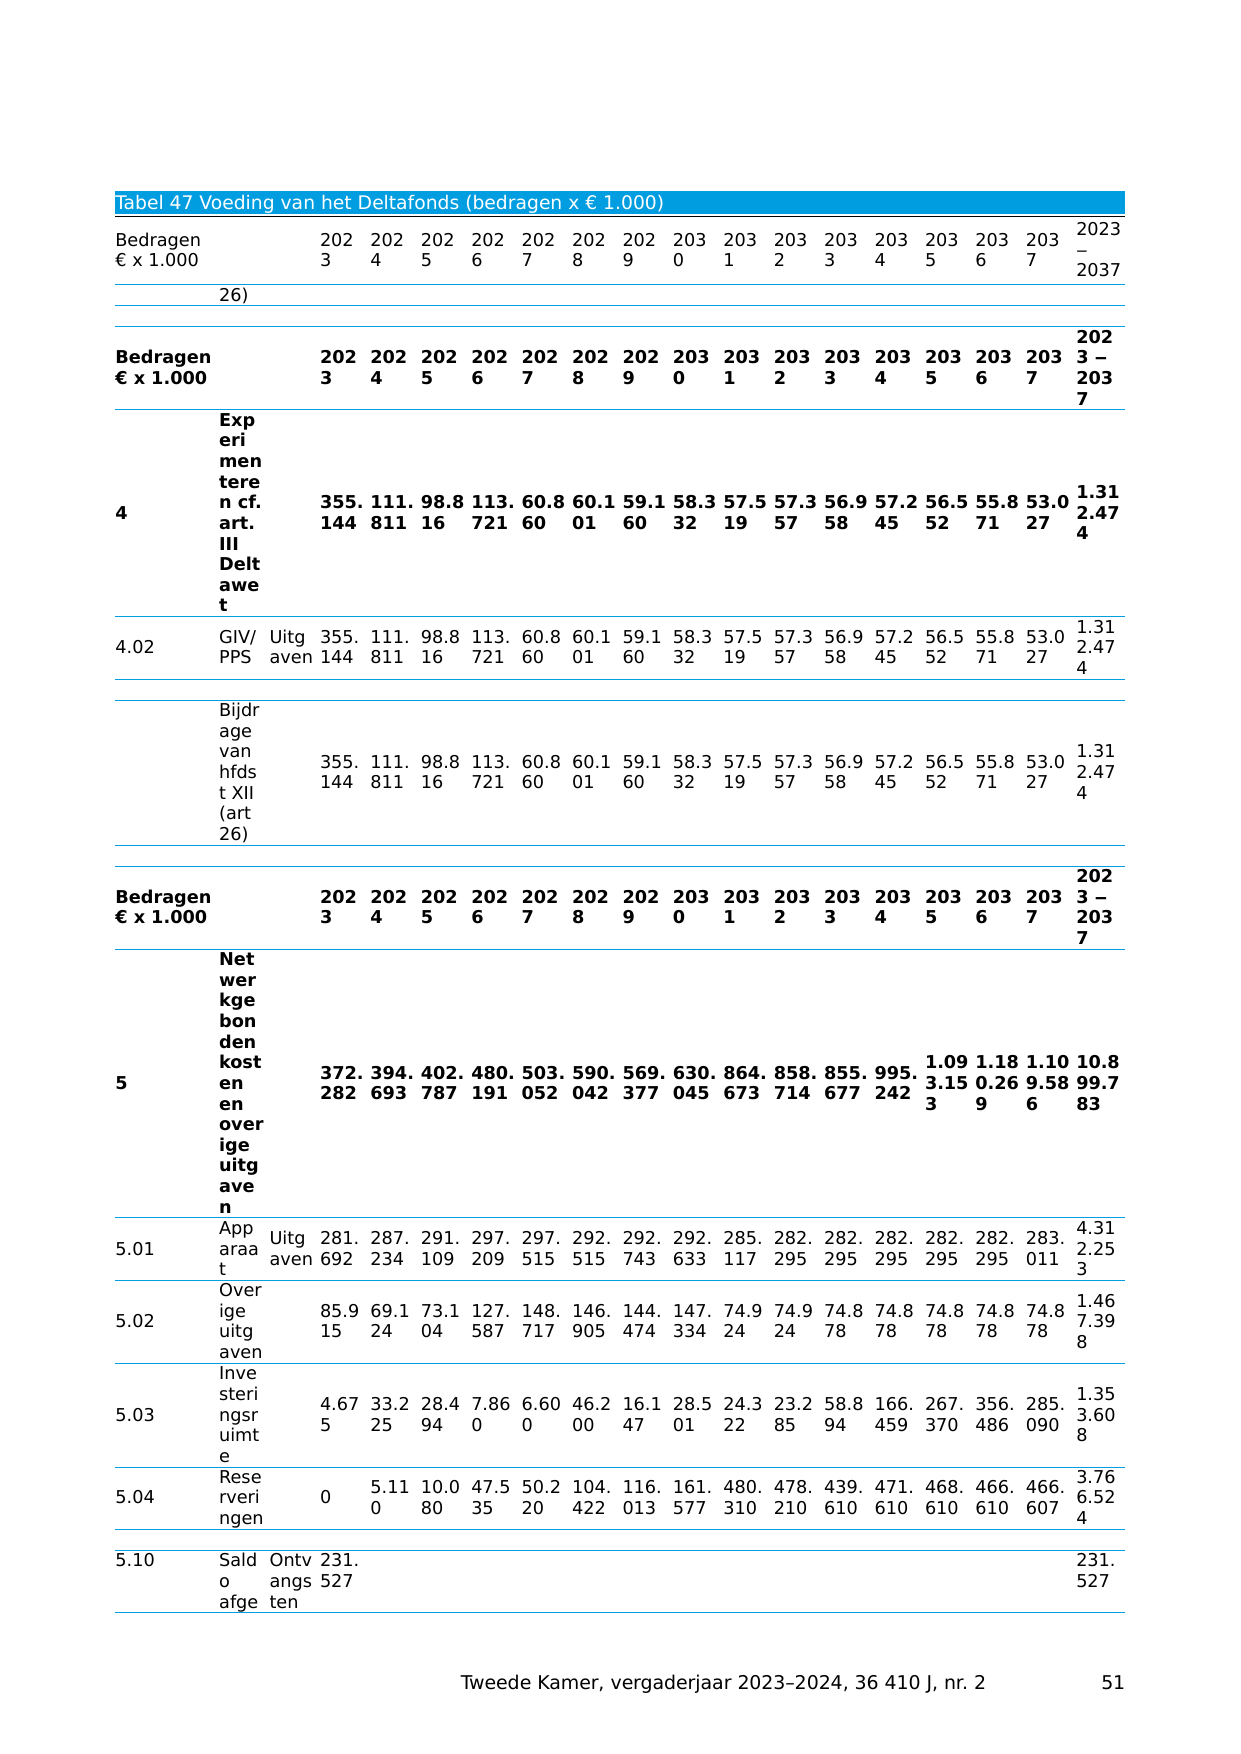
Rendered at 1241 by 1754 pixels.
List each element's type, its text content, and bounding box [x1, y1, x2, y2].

table_cell 74.924 [771, 1281, 821, 1363]
table_cell 58.332 [670, 701, 720, 844]
table_cell [922, 306, 972, 326]
table_cell Bedragen € x 1.000 [115, 867, 216, 949]
table_cell 57.357 [771, 701, 821, 844]
table_cell Investeringsruimte [216, 1364, 266, 1466]
table_cell [317, 1530, 367, 1550]
table_cell [216, 867, 266, 949]
table_cell [266, 701, 317, 844]
table_cell [821, 306, 871, 326]
table_cell 113.721 [468, 617, 518, 678]
table_cell 2037 [1023, 867, 1073, 949]
table_cell 5.04 [115, 1468, 216, 1529]
table_cell [266, 680, 317, 699]
table_cell 111.811 [367, 701, 418, 844]
table_cell 57.245 [871, 410, 922, 616]
table_cell 55.871 [972, 701, 1023, 844]
table_cell [266, 327, 317, 409]
table_cell 2034 [871, 217, 922, 284]
table_cell [972, 1530, 1023, 1550]
table_cell 1.093.153 [922, 950, 972, 1217]
table_cell 74.924 [720, 1281, 771, 1363]
table_cell 355.144 [317, 617, 367, 678]
table_cell 1.312.474 [1073, 617, 1125, 678]
table_cell [1073, 1530, 1125, 1550]
table_cell [771, 1551, 821, 1612]
table_cell [972, 306, 1023, 326]
table_cell [367, 1551, 418, 1612]
table_cell 2031 [720, 217, 771, 284]
table_cell [1073, 285, 1125, 305]
table_cell [468, 306, 518, 326]
table_cell 394.693 [367, 950, 418, 1217]
table_cell 2033 [821, 217, 871, 284]
table_cell [670, 846, 720, 866]
table_cell [771, 1530, 821, 1550]
table_cell 5.02 [115, 1281, 216, 1363]
table_cell 1.353.608 [1073, 1364, 1125, 1466]
table_cell 590.042 [569, 950, 619, 1217]
table_cell 144.474 [619, 1281, 670, 1363]
table_cell [569, 1551, 619, 1612]
table_cell 111.811 [367, 410, 418, 616]
table_cell [216, 306, 266, 326]
table_cell 2033 [821, 867, 871, 949]
table_cell [1023, 306, 1073, 326]
table_cell Netwerkgebonden kosten en overige uitgaven [216, 950, 266, 1217]
table_cell 569.377 [619, 950, 670, 1217]
table_cell 56.552 [922, 701, 972, 844]
table_cell 33.225 [367, 1364, 418, 1466]
table_cell 2031 [720, 327, 771, 409]
table_cell 282.295 [972, 1218, 1023, 1280]
table_cell [115, 680, 216, 699]
table_cell [317, 846, 367, 866]
table_cell [670, 285, 720, 305]
table_cell 5.110 [367, 1468, 418, 1529]
table_cell 2030 [670, 867, 720, 949]
table_cell 60.860 [519, 701, 569, 844]
table_cell 291.109 [418, 1218, 468, 1280]
table_cell [569, 285, 619, 305]
table_cell 2031 [720, 867, 771, 949]
table_cell 2026 [468, 867, 518, 949]
table_cell 4.312.253 [1073, 1218, 1125, 1280]
table_cell 1.180.269 [972, 950, 1023, 1217]
table_cell [115, 1530, 216, 1550]
table_cell 60.860 [519, 617, 569, 678]
table_cell 4 [115, 410, 216, 616]
table_cell 5 [115, 950, 216, 1217]
table_cell 56.958 [821, 410, 871, 616]
table_cell 74.878 [972, 1281, 1023, 1363]
table_cell [468, 680, 518, 699]
table_cell 10.899.783 [1073, 950, 1125, 1217]
table_cell [821, 1551, 871, 1612]
table_cell 372.282 [317, 950, 367, 1217]
table_cell [266, 846, 317, 866]
table_cell 282.295 [821, 1218, 871, 1280]
table_cell [771, 306, 821, 326]
table_cell [266, 410, 317, 616]
table_cell 56.958 [821, 617, 871, 678]
table_cell 58.332 [670, 410, 720, 616]
table_cell [418, 1551, 468, 1612]
table_cell [1073, 846, 1125, 866]
table_cell [1023, 680, 1073, 699]
table_cell [569, 680, 619, 699]
table_cell 471.610 [871, 1468, 922, 1529]
table_cell 855.677 [821, 950, 871, 1217]
table_cell 5.01 [115, 1218, 216, 1280]
table_cell [216, 1530, 266, 1550]
table_cell [266, 1468, 317, 1529]
table_cell [519, 1530, 569, 1550]
table_cell 503.052 [519, 950, 569, 1217]
table_cell 1.109.586 [1023, 950, 1073, 1217]
table_cell 2032 [771, 867, 821, 949]
table_cell [771, 285, 821, 305]
table_cell 26) [216, 285, 266, 305]
table_cell 55.871 [972, 617, 1023, 678]
table_cell [720, 680, 771, 699]
table_cell 2027 [519, 867, 569, 949]
table_cell 98.816 [418, 410, 468, 616]
table_cell 439.610 [821, 1468, 871, 1529]
table_cell [418, 306, 468, 326]
table_cell [670, 1530, 720, 1550]
table_cell 292.743 [619, 1218, 670, 1280]
table_cell [317, 680, 367, 699]
table_cell 2034 [871, 327, 922, 409]
table_cell 2023 ‒ 2037 [1073, 867, 1125, 949]
table_cell [115, 285, 216, 305]
table_cell 98.816 [418, 701, 468, 844]
table_cell GIV/PPS [216, 617, 266, 678]
table_cell [922, 1530, 972, 1550]
table_cell 7.860 [468, 1364, 518, 1466]
table_cell [922, 285, 972, 305]
table_cell 56.552 [922, 410, 972, 616]
table_cell 2023 ‒ 2037 [1073, 327, 1125, 409]
table_cell 231.527 [1073, 1551, 1125, 1612]
table_cell 282.295 [771, 1218, 821, 1280]
table_cell [367, 846, 418, 866]
table_cell Apparaat [216, 1218, 266, 1280]
table_cell 60.860 [519, 410, 569, 616]
table_cell 283.011 [1023, 1218, 1073, 1280]
table_cell [266, 950, 317, 1217]
table_cell 113.721 [468, 701, 518, 844]
table_cell 2036 [972, 867, 1023, 949]
table_cell 995.242 [871, 950, 922, 1217]
table_cell 56.958 [821, 701, 871, 844]
table_cell [821, 285, 871, 305]
table_cell 2028 [569, 327, 619, 409]
table_cell [1023, 1530, 1073, 1550]
table_cell 57.245 [871, 701, 922, 844]
table_cell 113.721 [468, 410, 518, 616]
table_cell 57.245 [871, 617, 922, 678]
table_cell 28.494 [418, 1364, 468, 1466]
table_cell [519, 285, 569, 305]
table_cell 4.675 [317, 1364, 367, 1466]
table_cell 5.10 [115, 1551, 216, 1612]
table_cell [972, 846, 1023, 866]
table_cell 59.160 [619, 410, 670, 616]
table_cell 297.515 [519, 1218, 569, 1280]
table_cell 57.357 [771, 410, 821, 616]
table_cell 2027 [519, 327, 569, 409]
table_cell 2025 [418, 217, 468, 284]
table_cell 4.02 [115, 617, 216, 678]
table_cell 74.878 [922, 1281, 972, 1363]
table_cell [1023, 1551, 1073, 1612]
table_cell 58.332 [670, 617, 720, 678]
table_cell [367, 285, 418, 305]
table_cell 2029 [619, 867, 670, 949]
table_cell Saldo afge [216, 1551, 266, 1612]
table_cell 56.552 [922, 617, 972, 678]
table_cell 2023 [317, 867, 367, 949]
table_cell 74.878 [871, 1281, 922, 1363]
table_cell [821, 680, 871, 699]
table_cell 47.535 [468, 1468, 518, 1529]
table_cell [367, 1530, 418, 1550]
table_cell [720, 285, 771, 305]
table_cell 480.191 [468, 950, 518, 1217]
table_cell 148.717 [519, 1281, 569, 1363]
table_cell 127.587 [468, 1281, 518, 1363]
table_cell [871, 306, 922, 326]
table_cell [519, 846, 569, 866]
table_cell [367, 680, 418, 699]
table_cell 630.045 [670, 950, 720, 1217]
table_cell 24.322 [720, 1364, 771, 1466]
table_cell [266, 1530, 317, 1550]
table_cell [216, 327, 266, 409]
table_cell [418, 285, 468, 305]
table_cell 104.422 [569, 1468, 619, 1529]
table_cell [569, 306, 619, 326]
table_cell 5.03 [115, 1364, 216, 1466]
table_cell [670, 1551, 720, 1612]
table_cell [871, 285, 922, 305]
table_cell [468, 1551, 518, 1612]
table_cell 402.787 [418, 950, 468, 1217]
table_cell 85.915 [317, 1281, 367, 1363]
table_cell 2024 [367, 217, 418, 284]
table_cell [771, 680, 821, 699]
table_cell [468, 1530, 518, 1550]
table_cell Experimenteren cf. art. III Deltawet [216, 410, 266, 616]
table_cell [922, 846, 972, 866]
table_cell 2025 [418, 867, 468, 949]
table_cell 166.459 [871, 1364, 922, 1466]
table_cell [317, 285, 367, 305]
table_cell 281.692 [317, 1218, 367, 1280]
table_cell [972, 1551, 1023, 1612]
table_cell [1073, 680, 1125, 699]
table_cell 55.871 [972, 410, 1023, 616]
table_cell [670, 306, 720, 326]
table_cell [418, 680, 468, 699]
table_cell Overige uitgaven [216, 1281, 266, 1363]
table_cell 2025 [418, 327, 468, 409]
table_cell 57.357 [771, 617, 821, 678]
table_cell 356.486 [972, 1364, 1023, 1466]
table_cell Bedragen € x 1.000 [115, 217, 216, 284]
table_cell [871, 1551, 922, 1612]
table_cell 2030 [670, 217, 720, 284]
table_cell 59.160 [619, 617, 670, 678]
table_cell 2029 [619, 217, 670, 284]
table_cell 2034 [871, 867, 922, 949]
table_cell [871, 846, 922, 866]
table_cell 57.519 [720, 701, 771, 844]
table_cell [1023, 285, 1073, 305]
table_cell 10.080 [418, 1468, 468, 1529]
table_cell 466.607 [1023, 1468, 1073, 1529]
table_cell 2030 [670, 327, 720, 409]
table_cell 292.633 [670, 1218, 720, 1280]
table_cell [1023, 846, 1073, 866]
table_cell 116.013 [619, 1468, 670, 1529]
table_cell 297.209 [468, 1218, 518, 1280]
table_cell [871, 680, 922, 699]
table_cell 28.501 [670, 1364, 720, 1466]
table_cell [922, 1551, 972, 1612]
table_cell [216, 680, 266, 699]
table_cell 46.200 [569, 1364, 619, 1466]
table_cell Ontvangsten [266, 1551, 317, 1612]
table_cell 285.117 [720, 1218, 771, 1280]
table_cell [619, 846, 670, 866]
table_cell 2035 [922, 327, 972, 409]
table_cell 1.312.474 [1073, 701, 1125, 844]
table_cell 53.027 [1023, 617, 1073, 678]
table_cell [216, 217, 266, 284]
table_cell [115, 701, 216, 844]
table_cell 57.519 [720, 617, 771, 678]
table_cell Bedragen € x 1.000 [115, 327, 216, 409]
table_cell 2033 [821, 327, 871, 409]
table_cell [216, 846, 266, 866]
table_cell [619, 1551, 670, 1612]
table_cell 146.905 [569, 1281, 619, 1363]
table_cell 231.527 [317, 1551, 367, 1612]
table_cell 147.334 [670, 1281, 720, 1363]
table_cell [266, 1281, 317, 1363]
table_cell 57.519 [720, 410, 771, 616]
table_cell 2037 [1023, 327, 1073, 409]
table_cell [266, 285, 317, 305]
table_cell 6.600 [519, 1364, 569, 1466]
table_cell 285.090 [1023, 1364, 1073, 1466]
table_cell [266, 217, 317, 284]
table_cell 2028 [569, 867, 619, 949]
table_cell 466.610 [972, 1468, 1023, 1529]
table_cell [418, 1530, 468, 1550]
table_cell [418, 846, 468, 866]
table_cell [266, 1364, 317, 1466]
table_cell [972, 285, 1023, 305]
table_cell [771, 846, 821, 866]
table_cell 73.104 [418, 1281, 468, 1363]
table_cell [468, 846, 518, 866]
table_cell 69.124 [367, 1281, 418, 1363]
table_cell 2035 [922, 217, 972, 284]
table_cell 50.220 [519, 1468, 569, 1529]
table_cell 23.285 [771, 1364, 821, 1466]
table_cell 2024 [367, 867, 418, 949]
table_cell 858.714 [771, 950, 821, 1217]
table_cell 480.310 [720, 1468, 771, 1529]
table_cell [519, 1551, 569, 1612]
table_cell Uitgaven [266, 617, 317, 678]
table_cell [720, 846, 771, 866]
table_cell [266, 306, 317, 326]
table_cell 58.894 [821, 1364, 871, 1466]
table_cell 2028 [569, 217, 619, 284]
table_cell [821, 846, 871, 866]
table_cell 3.766.524 [1073, 1468, 1125, 1529]
table_cell 2037 [1023, 217, 1073, 284]
table_cell 98.816 [418, 617, 468, 678]
table_cell 2024 [367, 327, 418, 409]
table_cell 267.370 [922, 1364, 972, 1466]
table_cell [619, 285, 670, 305]
table_cell 2029 [619, 327, 670, 409]
table_cell 2023 ‒ 2037 [1073, 217, 1125, 284]
table_cell 53.027 [1023, 701, 1073, 844]
table_cell [569, 846, 619, 866]
table_cell [569, 1530, 619, 1550]
table_cell 16.147 [619, 1364, 670, 1466]
table_cell 60.101 [569, 410, 619, 616]
table_cell 2027 [519, 217, 569, 284]
table_cell [317, 306, 367, 326]
table_cell [821, 1530, 871, 1550]
table_cell [1073, 306, 1125, 326]
table_cell 2023 [317, 217, 367, 284]
table_cell 111.811 [367, 617, 418, 678]
table_cell 287.234 [367, 1218, 418, 1280]
table_cell 59.160 [619, 701, 670, 844]
table_cell Reserveringen [216, 1468, 266, 1529]
table_cell 292.515 [569, 1218, 619, 1280]
table_cell 468.610 [922, 1468, 972, 1529]
table_cell Bijdrage van hfdst XII (art 26) [216, 701, 266, 844]
table_cell [619, 680, 670, 699]
table_cell 2026 [468, 327, 518, 409]
table_cell 2023 [317, 327, 367, 409]
table_cell 2035 [922, 867, 972, 949]
table_cell 2026 [468, 217, 518, 284]
table_cell [619, 306, 670, 326]
table_cell 864.673 [720, 950, 771, 1217]
table_cell 74.878 [821, 1281, 871, 1363]
table_cell 60.101 [569, 617, 619, 678]
table_cell [871, 1530, 922, 1550]
table_cell 478.210 [771, 1468, 821, 1529]
table_cell 2032 [771, 327, 821, 409]
table_cell [115, 846, 216, 866]
table_cell 355.144 [317, 701, 367, 844]
table_cell 60.101 [569, 701, 619, 844]
table_cell Uitgaven [266, 1218, 317, 1280]
table_cell 2032 [771, 217, 821, 284]
table_cell 355.144 [317, 410, 367, 616]
table_cell 2036 [972, 217, 1023, 284]
table_cell [468, 285, 518, 305]
table_cell 53.027 [1023, 410, 1073, 616]
table_cell [367, 306, 418, 326]
table_cell 282.295 [871, 1218, 922, 1280]
table_cell [519, 680, 569, 699]
table_cell 1.467.398 [1073, 1281, 1125, 1363]
table_cell [266, 867, 317, 949]
table_cell 1.312.474 [1073, 410, 1125, 616]
table_cell 74.878 [1023, 1281, 1073, 1363]
table_cell 161.577 [670, 1468, 720, 1529]
table_cell [720, 1530, 771, 1550]
table_cell 0 [317, 1468, 367, 1529]
table_cell [720, 1551, 771, 1612]
table_cell [922, 680, 972, 699]
table_cell [972, 680, 1023, 699]
table_cell 2036 [972, 327, 1023, 409]
table_cell 282.295 [922, 1218, 972, 1280]
table_cell [670, 680, 720, 699]
table_cell [720, 306, 771, 326]
table_cell [519, 306, 569, 326]
table_cell [619, 1530, 670, 1550]
table_cell [115, 306, 216, 326]
